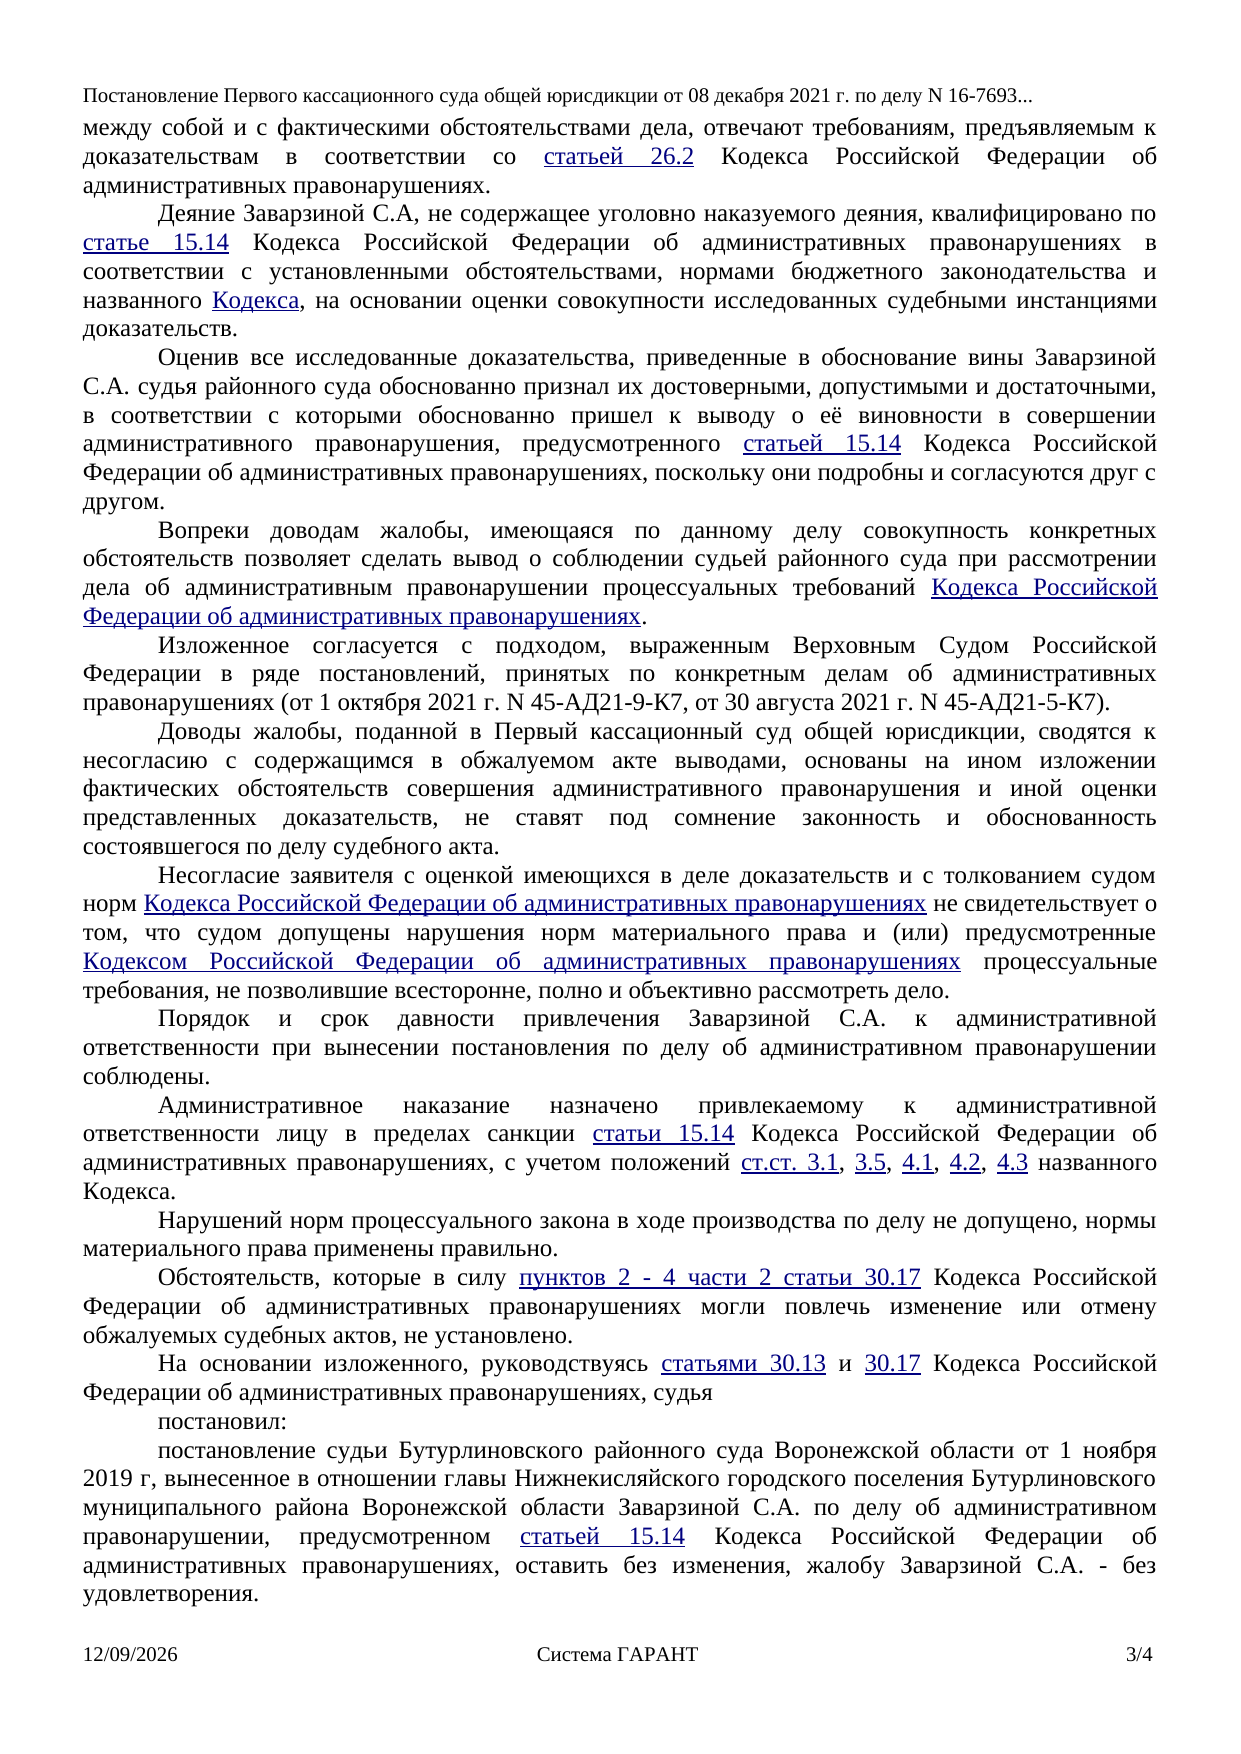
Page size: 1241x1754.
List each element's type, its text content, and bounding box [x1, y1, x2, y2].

text между собой и с фактическими обстоятельствами дела, отвечают требованиям, предъявляемым к доказательствам в соответствии со статьей 26.2 Кодекса Российской Федерации об административных правонарушениях. [83, 112, 1157, 198]
text Деяние Заварзиной С.А, не содержащее уголовно наказуемого деяния, квалифицировано по статье 15.14 Кодекса Российской Федерации об административных правонарушениях в соответствии с установленными обстоятельствами, нормами бюджетного законодательства и названного Кодекса, на основании оценки совокупности исследованных судебными инстанциями доказательств. [83, 198, 1157, 342]
text Обстоятельств, которые в силу пунктов 2 - 4 части 2 статьи 30.17 Кодекса Российской Федерации об административных правонарушениях могли повлечь изменение или отмену обжалуемых судебных актов, не установлено. [83, 1262, 1157, 1348]
text Вопреки доводам жалобы, имеющаяся по данному делу совокупность конкретных обстоятельств позволяет сделать вывод о соблюдении судьей районного суда при рассмотрении дела об административным правонарушении процессуальных требований Кодекса Российской Федерации об административных правонарушениях. [83, 515, 1157, 630]
text Доводы жалобы, поданной в Первый кассационный суд общей юрисдикции, сводятся к несогласию с содержащимся в обжалуемом акте выводами, основаны на ином изложении фактических обстоятельств совершения административного правонарушения и иной оценки представленных доказательств, не ставят под сомнение законность и обоснованность состоявшегося по делу судебного акта. [83, 716, 1157, 860]
text Изложенное согласуется с подходом, выраженным Верховным Судом Российской Федерации в ряде постановлений, принятых по конкретным делам об административных правонарушениях (от 1 октября 2021 г. N 45-АД21-9-К7, от 30 августа 2021 г. N 45-АД21-5-К7). [83, 630, 1157, 716]
text Оценив все исследованные доказательства, приведенные в обоснование вины Заварзиной С.А. судья районного суда обоснованно признал их достоверными, допустимыми и достаточными, в соответствии с которыми обоснованно пришел к выводу о её виновности в совершении административного правонарушения, предусмотренного статьей 15.14 Кодекса Российской Федерации об административных правонарушениях, поскольку они подробны и согласуются друг с другом. [83, 342, 1157, 515]
text Нарушений норм процессуального закона в ходе производства по делу не допущено, нормы материального права применены правильно. [83, 1205, 1157, 1262]
text Административное наказание назначено привлекаемому к административной ответственности лицу в пределах санкции статьи 15.14 Кодекса Российской Федерации об административных правонарушениях, с учетом положений ст.ст. 3.1, 3.5, 4.1, 4.2, 4.3 названного Кодекса. [83, 1090, 1157, 1205]
text Несогласие заявителя с оценкой имеющихся в деле доказательств и с толкованием судом норм Кодекса Российской Федерации об административных правонарушениях не свидетельствует о том, что судом допущены нарушения норм материального права и (или) предусмотренные Кодексом Российской Федерации об административных правонарушениях процессуальные требования, не позволившие всесторонне, полно и объективно рассмотреть дело. [83, 860, 1157, 1003]
text На основании изложенного, руководствуясь статьями 30.13 и 30.17 Кодекса Российской Федерации об административных правонарушениях, судья [83, 1348, 1157, 1406]
text постановление судьи Бутурлиновского районного суда Воронежской области от 1 ноября 2019 г, вынесенное в отношении главы Нижнекисляйского городского поселения Бутурлиновского муниципального района Воронежской области Заварзиной С.А. по делу об административном правонарушении, предусмотренном статьей 15.14 Кодекса Российской Федерации об административных правонарушениях, оставить без изменения, жалобу Заварзиной С.А. - без удовлетворения. [83, 1435, 1157, 1607]
text Порядок и срок давности привлечения Заварзиной С.А. к административной ответственности при вынесении постановления по делу об административном правонарушении соблюдены. [83, 1003, 1157, 1090]
text постановил: [83, 1406, 1157, 1435]
